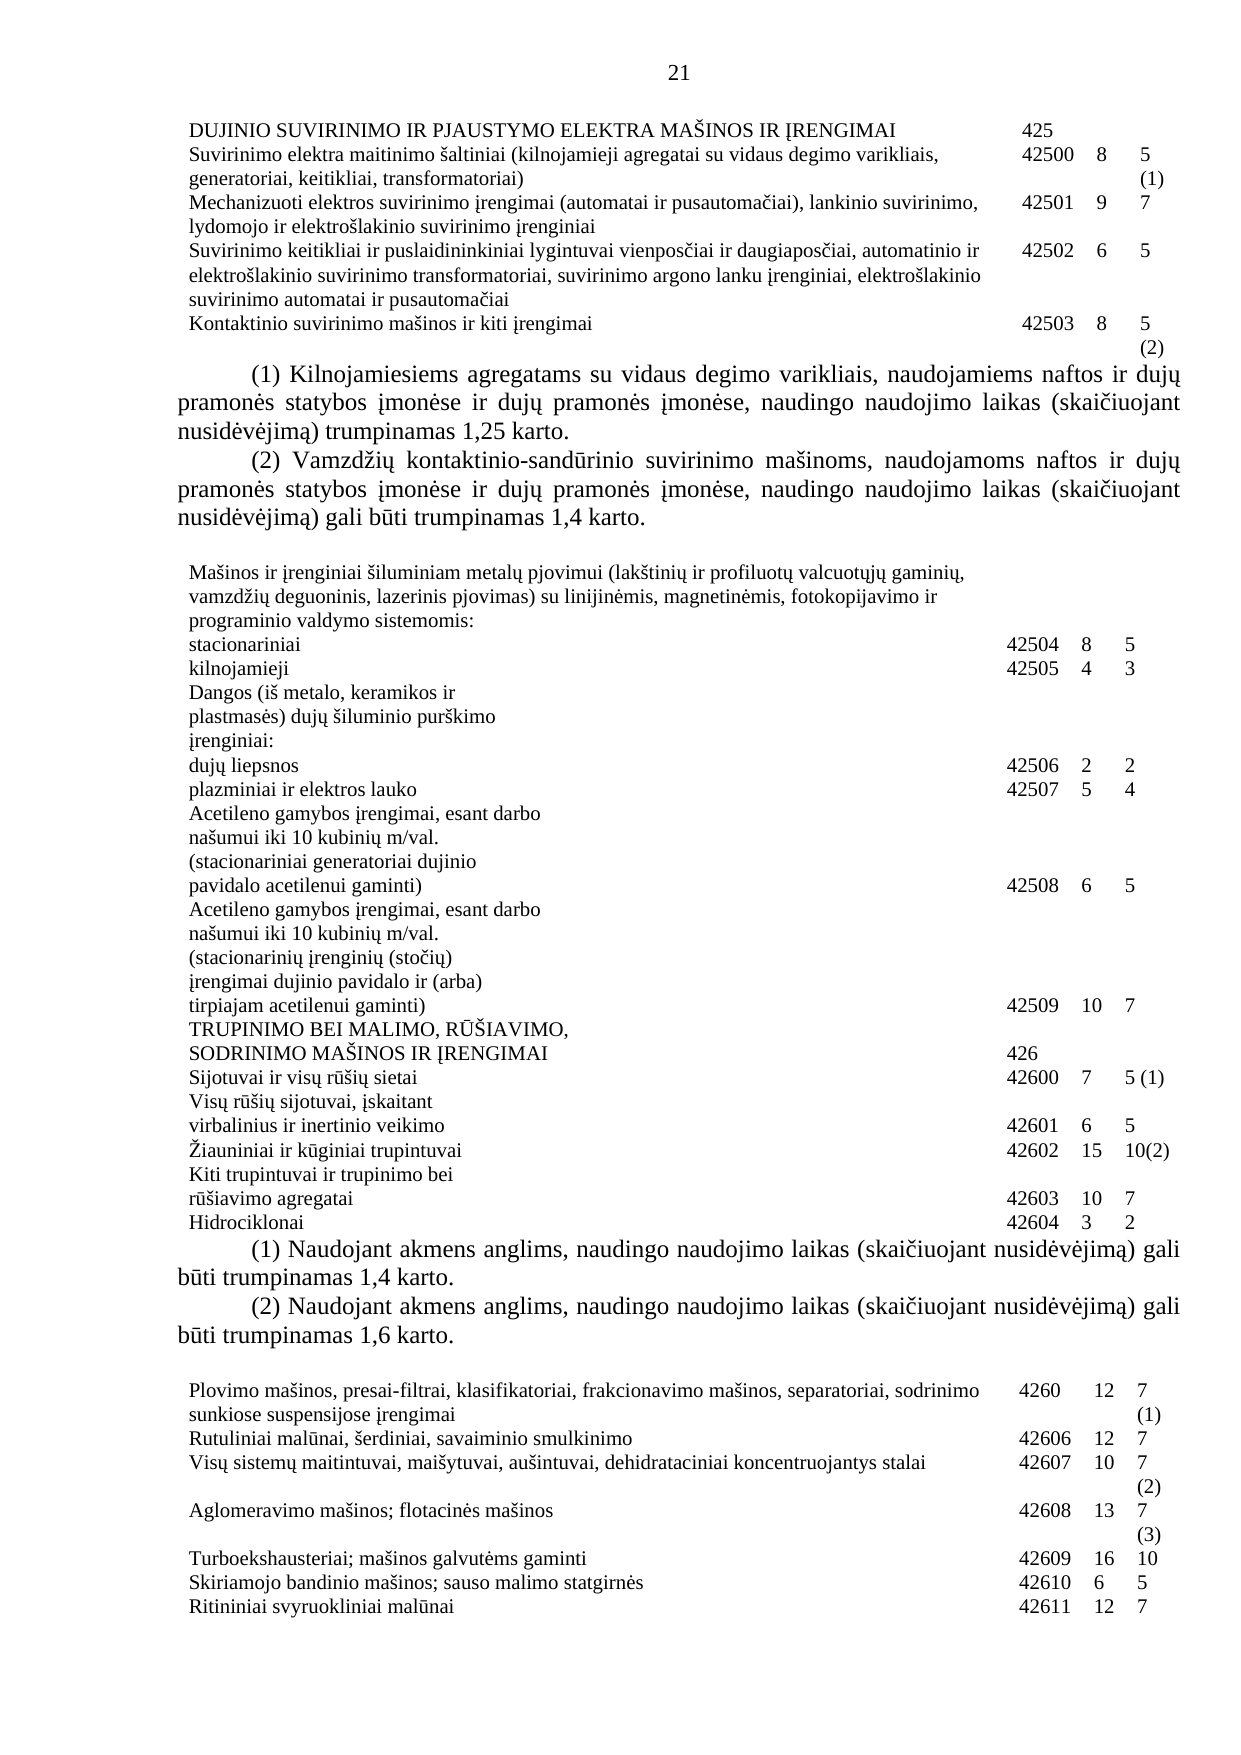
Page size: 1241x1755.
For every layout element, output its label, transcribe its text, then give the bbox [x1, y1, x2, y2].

table_cell TRUPINIMO BEI MALIMO, RŪŠIAVIMO, [177, 1017, 995, 1041]
table_cell 42502 [1011, 239, 1085, 311]
table_cell Aglomeravimo mašinos; flotacinės mašinos [177, 1498, 1008, 1546]
table_cell 42604 [995, 1210, 1070, 1234]
table_cell SODRINIMO MAŠINOS IR ĮRENGIMAI [177, 1041, 995, 1065]
table_cell [1070, 1041, 1113, 1065]
table_cell Turboekshausteriai; mašinos galvutėms gaminti [177, 1546, 1008, 1570]
table_cell [995, 921, 1070, 945]
text (1) Naudojant akmens anglims, naudingo naudojimo laikas (skaičiuojant nusidėvėjimą) gali būti trumpinamas 1,4 karto. [177, 1234, 1181, 1291]
table_cell [1070, 680, 1113, 704]
table_cell 10 [1070, 1186, 1113, 1210]
table_cell 7 [1113, 993, 1181, 1017]
table_cell 42611 [1008, 1594, 1082, 1618]
table_cell 16 [1082, 1546, 1126, 1570]
table_cell rūšiavimo agregatai [177, 1186, 995, 1210]
table_cell 4 [1070, 656, 1113, 680]
table_cell 9 [1085, 190, 1128, 238]
table_header [1070, 560, 1113, 632]
table_cell [1070, 801, 1113, 825]
table_cell 42607 [1008, 1450, 1082, 1498]
table_cell 425 [1011, 118, 1085, 142]
table_cell 5 [1113, 632, 1181, 656]
table_cell [1113, 704, 1181, 728]
table_cell [1129, 118, 1181, 142]
table_cell Sijotuvai ir visų rūšių sietai [177, 1065, 995, 1089]
table_cell [1070, 1162, 1113, 1186]
table_cell [1113, 680, 1181, 704]
table_cell Acetileno gamybos įrengimai, esant darbo [177, 801, 995, 825]
table_cell 8 [1085, 142, 1128, 190]
table_cell (stacionariniai generatoriai dujinio [177, 849, 995, 873]
table_cell [995, 1089, 1070, 1113]
table_cell 12 [1082, 1594, 1126, 1618]
table_cell [1070, 1017, 1113, 1041]
table_cell [995, 1162, 1070, 1186]
table_cell Rutuliniai malūnai, šerdiniai, savaiminio smulkinimo [177, 1426, 1008, 1450]
table_cell 10 [1126, 1546, 1181, 1570]
table_cell 5 [1070, 777, 1113, 801]
table_cell našumui iki 10 kubinių m/val. [177, 825, 995, 849]
table_cell Kiti trupintuvai ir trupinimo bei [177, 1162, 995, 1186]
table_cell 8 [1085, 311, 1128, 359]
table_cell 42603 [995, 1186, 1070, 1210]
table_cell [1070, 897, 1113, 921]
table_cell [995, 897, 1070, 921]
table_cell 42504 [995, 632, 1070, 656]
table_cell [1113, 921, 1181, 945]
table_cell 5 (1) [1113, 1065, 1181, 1089]
table_cell [1113, 945, 1181, 969]
table_cell 10 [1082, 1450, 1126, 1498]
table_cell pavidalo acetilenui gaminti) [177, 873, 995, 897]
table_cell Hidrociklonai [177, 1210, 995, 1234]
text (2) Vamzdžių kontaktinio-sandūrinio suvirinimo mašinoms, naudojamoms naftos ir dujų pramonės statybos įmonėse ir dujų pramonės įmonėse, naudingo naudojimo laikas (skaičiuojant nusidėvėjimą) gali būti trumpinamas 1,4 karto. [177, 445, 1181, 531]
table_header [995, 560, 1070, 632]
table_cell 42500 [1011, 142, 1085, 190]
table_cell 7 [1129, 190, 1181, 238]
table_cell [1070, 921, 1113, 945]
table_cell [1070, 849, 1113, 873]
table_cell 12 [1082, 1426, 1126, 1450]
table_cell 13 [1082, 1498, 1126, 1546]
table_cell [995, 729, 1070, 752]
table_cell 5 [1129, 239, 1181, 311]
text (1) Kilnojamiesiems agregatams su vidaus degimo varikliais, naudojamiems naftos ir dujų pramonės statybos įmonėse ir dujų pramonės įmonėse, naudingo naudojimo laikas (skaičiuojant nusidėvėjimą) trumpinamas 1,25 karto. [177, 359, 1181, 445]
table_cell 6 [1070, 1114, 1113, 1137]
table_cell [1070, 825, 1113, 849]
table_cell [1113, 729, 1181, 752]
table_cell 7 [1126, 1594, 1181, 1618]
table_cell 6 [1085, 239, 1128, 311]
table_cell 42601 [995, 1114, 1070, 1137]
table_header 12 [1082, 1378, 1126, 1426]
table_cell Kontaktinio suvirinimo mašinos ir kiti įrengimai [177, 311, 1011, 359]
table_cell 42602 [995, 1138, 1070, 1162]
table_cell 5 (1) [1129, 142, 1181, 190]
table_cell 8 [1070, 632, 1113, 656]
table_cell [1070, 969, 1113, 993]
table_cell [1113, 897, 1181, 921]
text (2) Naudojant akmens anglims, naudingo naudojimo laikas (skaičiuojant nusidėvėjimą) gali būti trumpinamas 1,6 karto. [177, 1291, 1181, 1349]
table_cell dujų liepsnos [177, 753, 995, 777]
table_cell 7 (2) [1126, 1450, 1181, 1498]
table_cell Mechanizuoti elektros suvirinimo įrengimai (automatai ir pusautomačiai), lankinio suvirinimo, lydomojo ir elektrošlakinio suvirinimo įrenginiai [177, 190, 1011, 238]
table_cell 42609 [1008, 1546, 1082, 1570]
table_cell plastmasės) dujų šiluminio purškimo [177, 704, 995, 728]
table_cell Skiriamojo bandinio mašinos; sauso malimo statgirnės [177, 1570, 1008, 1594]
table_cell [1070, 1089, 1113, 1113]
table_cell virbalinius ir inertinio veikimo [177, 1114, 995, 1137]
table_cell [995, 704, 1070, 728]
table_cell 15 [1070, 1138, 1113, 1162]
table_cell įrengimai dujinio pavidalo ir (arba) [177, 969, 995, 993]
table_cell [1113, 825, 1181, 849]
table_cell [1113, 1162, 1181, 1186]
table_cell 5 [1113, 873, 1181, 897]
table_cell tirpiajam acetilenui gaminti) [177, 993, 995, 1017]
table_cell 7 [1070, 1065, 1113, 1089]
table_cell kilnojamieji [177, 656, 995, 680]
table_cell [1070, 945, 1113, 969]
table_cell 42503 [1011, 311, 1085, 359]
table_cell 3 [1113, 656, 1181, 680]
table_cell 2 [1070, 753, 1113, 777]
table_cell 5 [1126, 1570, 1181, 1594]
table_cell stacionariniai [177, 632, 995, 656]
table_cell Žiauniniai ir kūginiai trupintuvai [177, 1138, 995, 1162]
table_cell Suvirinimo elektra maitinimo šaltiniai (kilnojamieji agregatai su vidaus degimo varikliais, generatoriai, keitikliai, transformatoriai) [177, 142, 1011, 190]
table_cell 42610 [1008, 1570, 1082, 1594]
table_cell 7 [1113, 1186, 1181, 1210]
table_cell 7 (3) [1126, 1498, 1181, 1546]
table_cell [1113, 1089, 1181, 1113]
table_cell 5 (2) [1129, 311, 1181, 359]
table_cell 5 [1113, 1114, 1181, 1137]
table_cell [1085, 118, 1128, 142]
table_cell 426 [995, 1041, 1070, 1065]
table_cell 3 [1070, 1210, 1113, 1234]
table_cell [1113, 801, 1181, 825]
table_header [1113, 560, 1181, 632]
table_cell [995, 825, 1070, 849]
table_cell 2 [1113, 753, 1181, 777]
table_cell [995, 1017, 1070, 1041]
table_cell [1113, 849, 1181, 873]
table_cell [1070, 704, 1113, 728]
table_cell [995, 969, 1070, 993]
table_cell (stacionarinių įrenginių (stočių) [177, 945, 995, 969]
table_cell Acetileno gamybos įrengimai, esant darbo [177, 897, 995, 921]
table_cell 2 [1113, 1210, 1181, 1234]
table_cell 10 [1070, 993, 1113, 1017]
table_cell [1113, 1017, 1181, 1041]
table_cell Ritininiai svyruokliniai malūnai [177, 1594, 1008, 1618]
table_cell įrenginiai: [177, 729, 995, 752]
table_cell [995, 945, 1070, 969]
table_cell Visų rūšių sijotuvai, įskaitant [177, 1089, 995, 1113]
table_cell 7 [1126, 1426, 1181, 1450]
table_cell 42608 [1008, 1498, 1082, 1546]
table_cell 10(2) [1113, 1138, 1181, 1162]
table_header 7 (1) [1126, 1378, 1181, 1426]
table_cell Dangos (iš metalo, keramikos ir [177, 680, 995, 704]
table_cell [995, 680, 1070, 704]
table_header Mašinos ir įrenginiai šiluminiam metalų pjovimui (lakštinių ir profiluotų valcuotųjų gaminių, vamzdžių deguoninis, lazerinis pjovimas) su linijinėmis, magnetinėmis, fotokopijavimo ir programinio valdymo sistemomis: [177, 560, 995, 632]
table_cell 42506 [995, 753, 1070, 777]
table_cell [1113, 969, 1181, 993]
table_cell [1070, 729, 1113, 752]
table_cell 42509 [995, 993, 1070, 1017]
table_cell [995, 849, 1070, 873]
table_cell 42505 [995, 656, 1070, 680]
table_cell našumui iki 10 kubinių m/val. [177, 921, 995, 945]
table_header 4260 [1008, 1378, 1082, 1426]
table_cell 6 [1082, 1570, 1126, 1594]
table_cell DUJINIO SUVIRINIMO IR PJAUSTYMO ELEKTRA MAŠINOS IR ĮRENGIMAI [177, 118, 1011, 142]
table_cell 4 [1113, 777, 1181, 801]
table_cell Suvirinimo keitikliai ir puslaidininkiniai lygintuvai vienposčiai ir daugiaposčiai, automatinio ir elektrošlakinio suvirinimo transformatoriai, suvirinimo argono lanku įrenginiai, elektrošlakinio suvirinimo automatai ir pusautomačiai [177, 239, 1011, 311]
table_cell [995, 801, 1070, 825]
table_header Plovimo mašinos, presai-filtrai, klasifikatoriai, frakcionavimo mašinos, separatoriai, sodrinimo sunkiose suspensijose įrengimai [177, 1378, 1008, 1426]
table_cell Visų sistemų maitintuvai, maišytuvai, aušintuvai, dehidrataciniai koncentruojantys stalai [177, 1450, 1008, 1498]
table_cell 6 [1070, 873, 1113, 897]
table_cell 42501 [1011, 190, 1085, 238]
table_cell 42606 [1008, 1426, 1082, 1450]
table_cell [1113, 1041, 1181, 1065]
table_cell 42508 [995, 873, 1070, 897]
table_cell 42600 [995, 1065, 1070, 1089]
table_cell plazminiai ir elektros lauko [177, 777, 995, 801]
table_cell 42507 [995, 777, 1070, 801]
